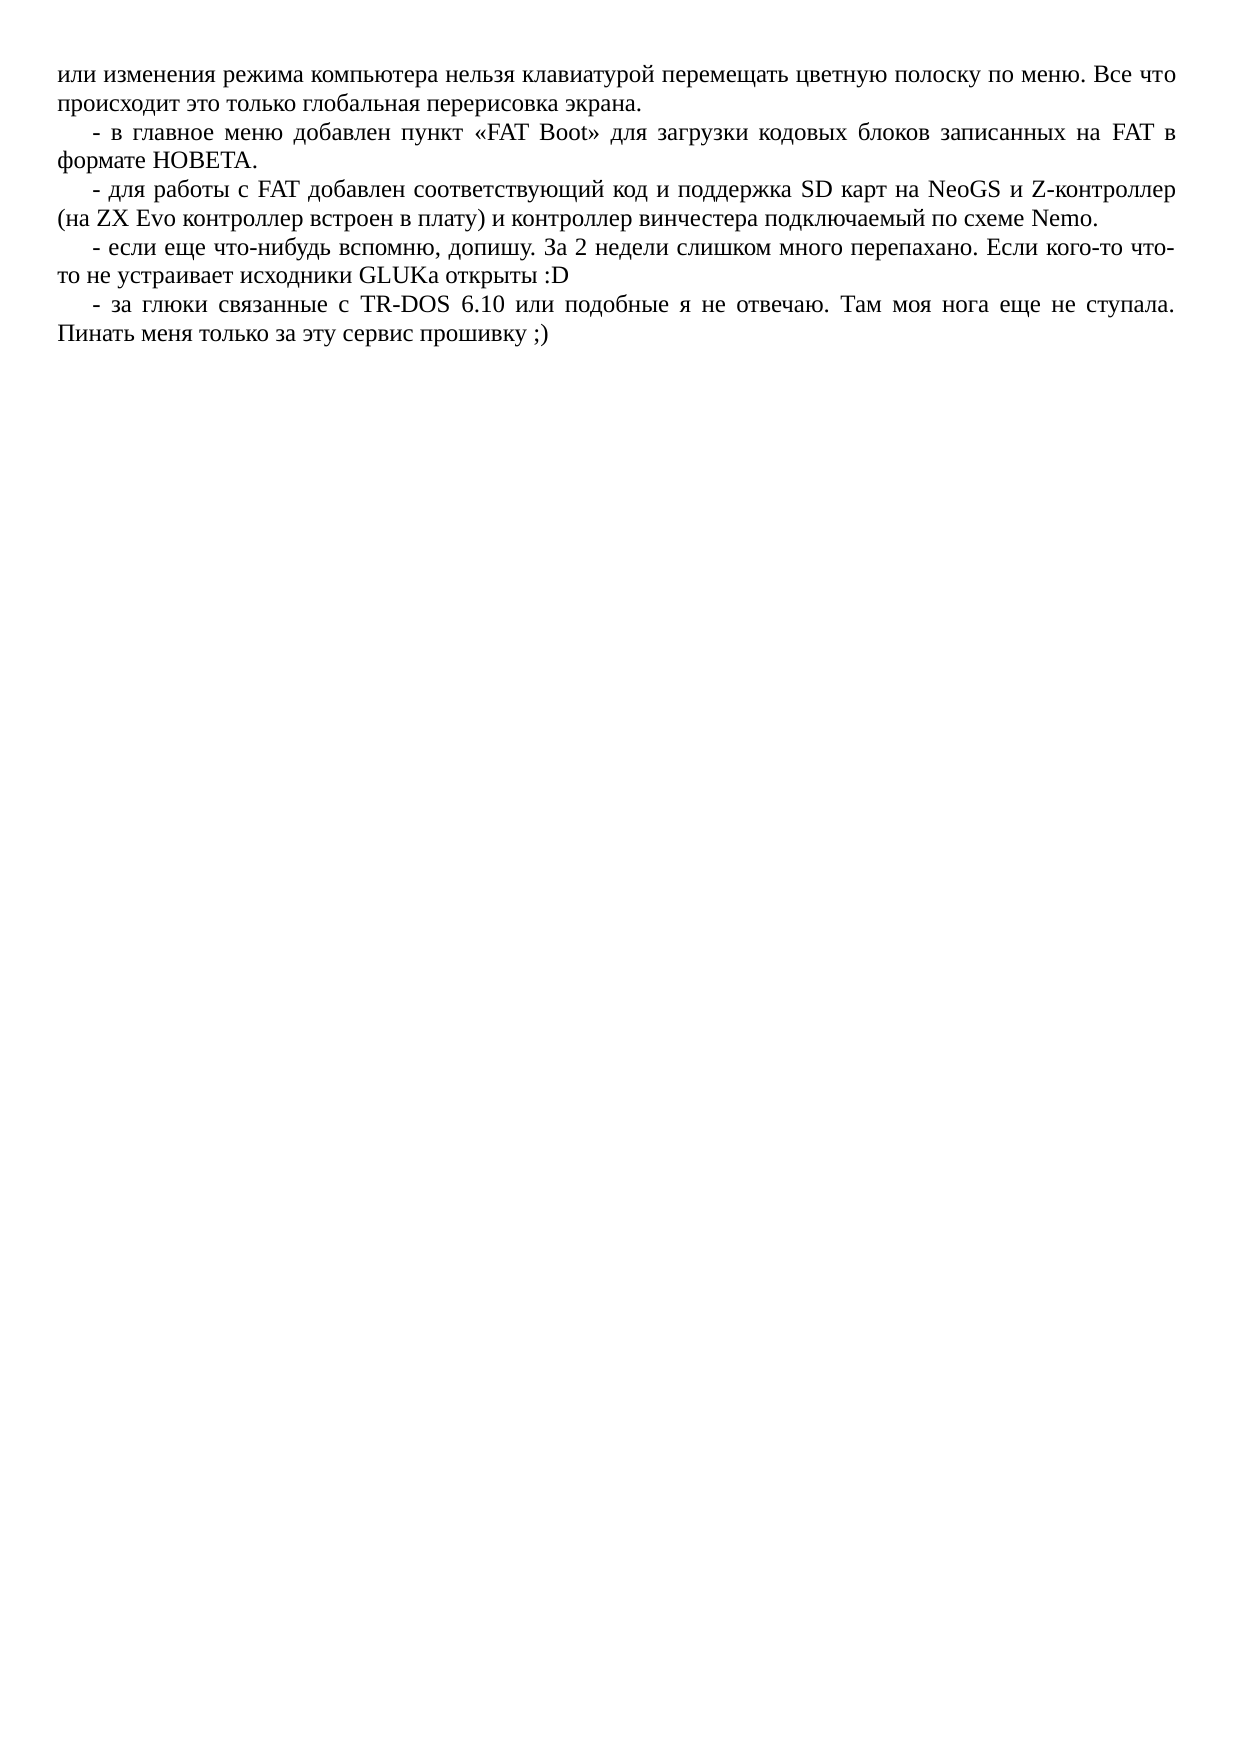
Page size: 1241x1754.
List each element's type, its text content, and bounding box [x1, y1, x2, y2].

text или изменения режима компьютера нельзя клавиатурой перемещать цветную полоску по меню. Все что происходит это только глобальная перерисовка экрана. [57, 59, 1176, 117]
text - если еще что-нибудь вспомню, допишу. За 2 недели слишком много перепахано. Если кого-то что-то не устраивает исходники GLUKа открыты :D [57, 232, 1176, 289]
text - в главное меню добавлен пункт «FAT Boot» для загрузки кодовых блоков записанных на FAT в формате HOBETA. [57, 117, 1176, 174]
text - за глюки связанные с TR-DOS 6.10 или подобные я не отвечаю. Там моя нога еще не ступала. Пинать меня только за эту сервис прошивку ;) [57, 289, 1176, 347]
text - для работы с FAT добавлен соответствующий код и поддержка SD карт на NeoGS и Z-контроллер (на ZX Evo контроллер встроен в плату) и контроллер винчестера подключаемый по схеме Nemo. [57, 174, 1176, 232]
